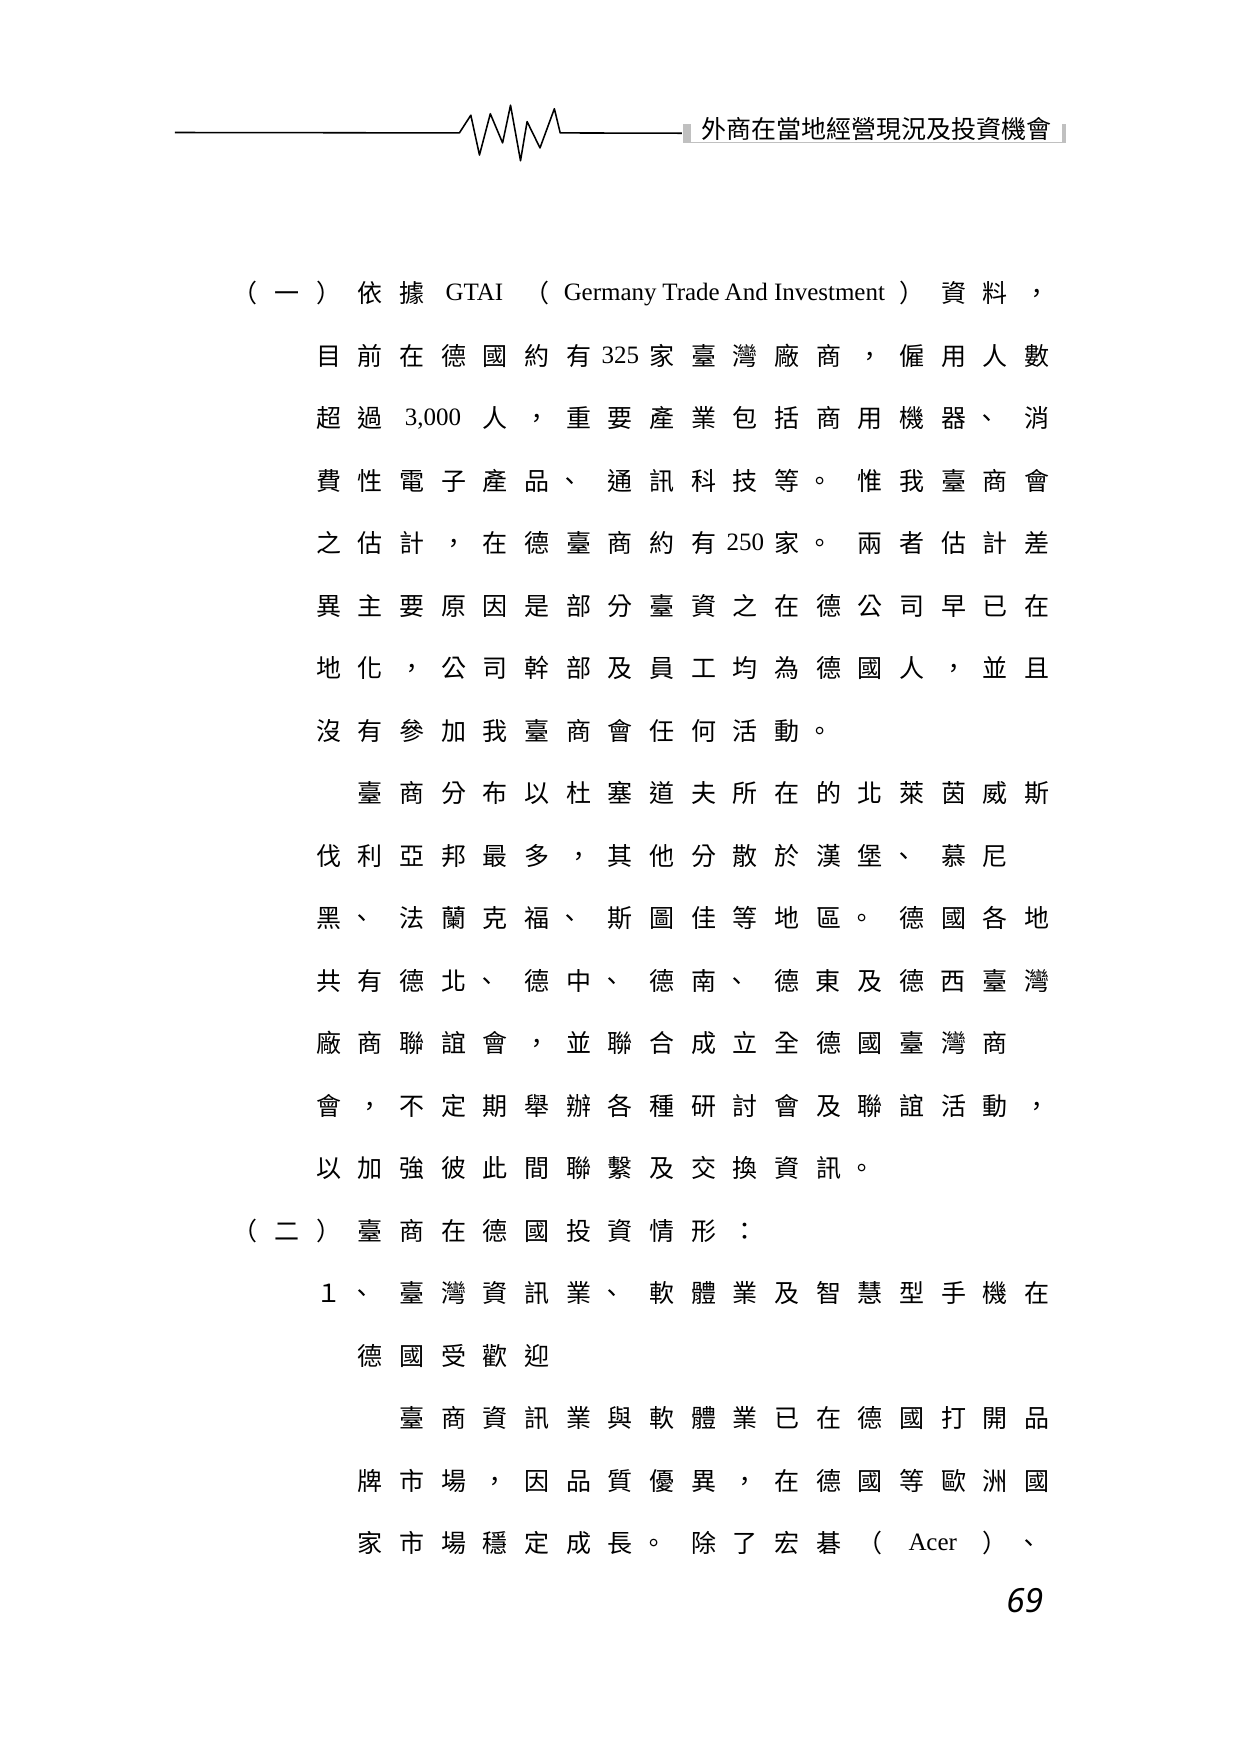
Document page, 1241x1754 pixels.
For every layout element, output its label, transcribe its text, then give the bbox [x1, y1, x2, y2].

text 臺商資訊業與軟體業已在德國打開品牌市場，因品質優異，在德國等歐洲國家市場穩定成長。除了宏碁（Acer）、 [330, 1375, 1058, 1563]
text １、臺灣資訊業、軟體業及智慧型手機在德國受歡迎 [281, 1250, 1058, 1375]
text （一）依據GTAI（Germany Trade And Investment）資料，目前在德國約有325家臺灣廠商，僱用人數超過3,000人，重要產業包括商用機器、消費性電子產品、通訊科技等。惟我臺商會之估計，在德臺商約有250家。兩者估計差異主要原因是部分臺資之在德公司早已在地化，公司幹部及員工均為德國人，並且沒有參加我臺商會任何活動。 [207, 250, 1058, 750]
text 臺商分布以杜塞道夫所在的北萊茵威斯伐利亞邦最多，其他分散於漢堡、慕尼黑、法蘭克福、斯圖佳等地區。德國各地共有德北、德中、德南、德東及德西臺灣廠商聯誼會，並聯合成立全德國臺灣商會，不定期舉辦各種研討會及聯誼活動，以加強彼此間聯繫及交換資訊。 [281, 750, 1058, 1188]
text （二）臺商在德國投資情形： [207, 1188, 1058, 1250]
